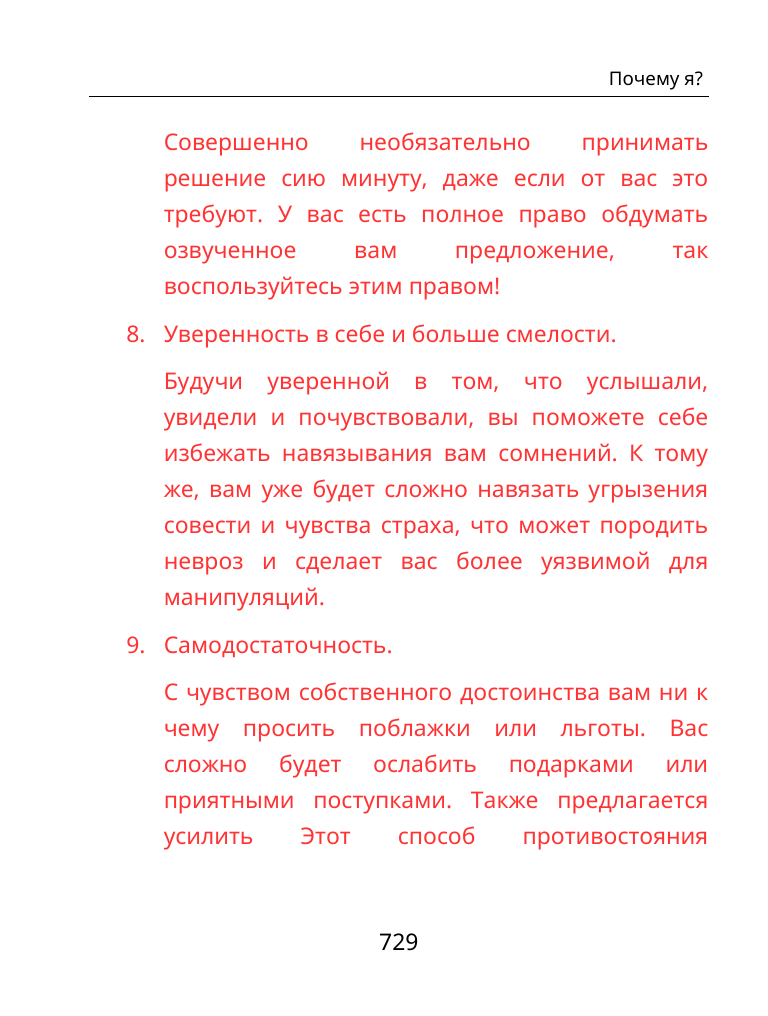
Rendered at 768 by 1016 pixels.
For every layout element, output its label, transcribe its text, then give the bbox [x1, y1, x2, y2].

list Совершенно необязательно принимать решение сию минуту, даже если от вас это требуют. У вас есть полное право обдумать озвученное вам предложение, так воспользуйтесь этим правом! [126, 126, 709, 301]
list Самодостаточность. [126, 628, 709, 660]
list Будучи уверенной в том, что услышали, увидели и почувствовали, вы поможете себе избежать навязывания вам сомнений. К тому же, вам уже будет сложно навязать угрызения совести и чувства страха, что может породить невроз и сделает вас более уязвимой для манипуляций. [126, 365, 709, 612]
list C чувством собственного достоинства вам ни к чему просить поблажки или льготы. Вас сложно будет ослабить подарками или приятными поступками. Также предлагается усилить Этот способ противостояния [126, 676, 709, 851]
list Уверенность в себе и больше смелости. [126, 317, 709, 349]
